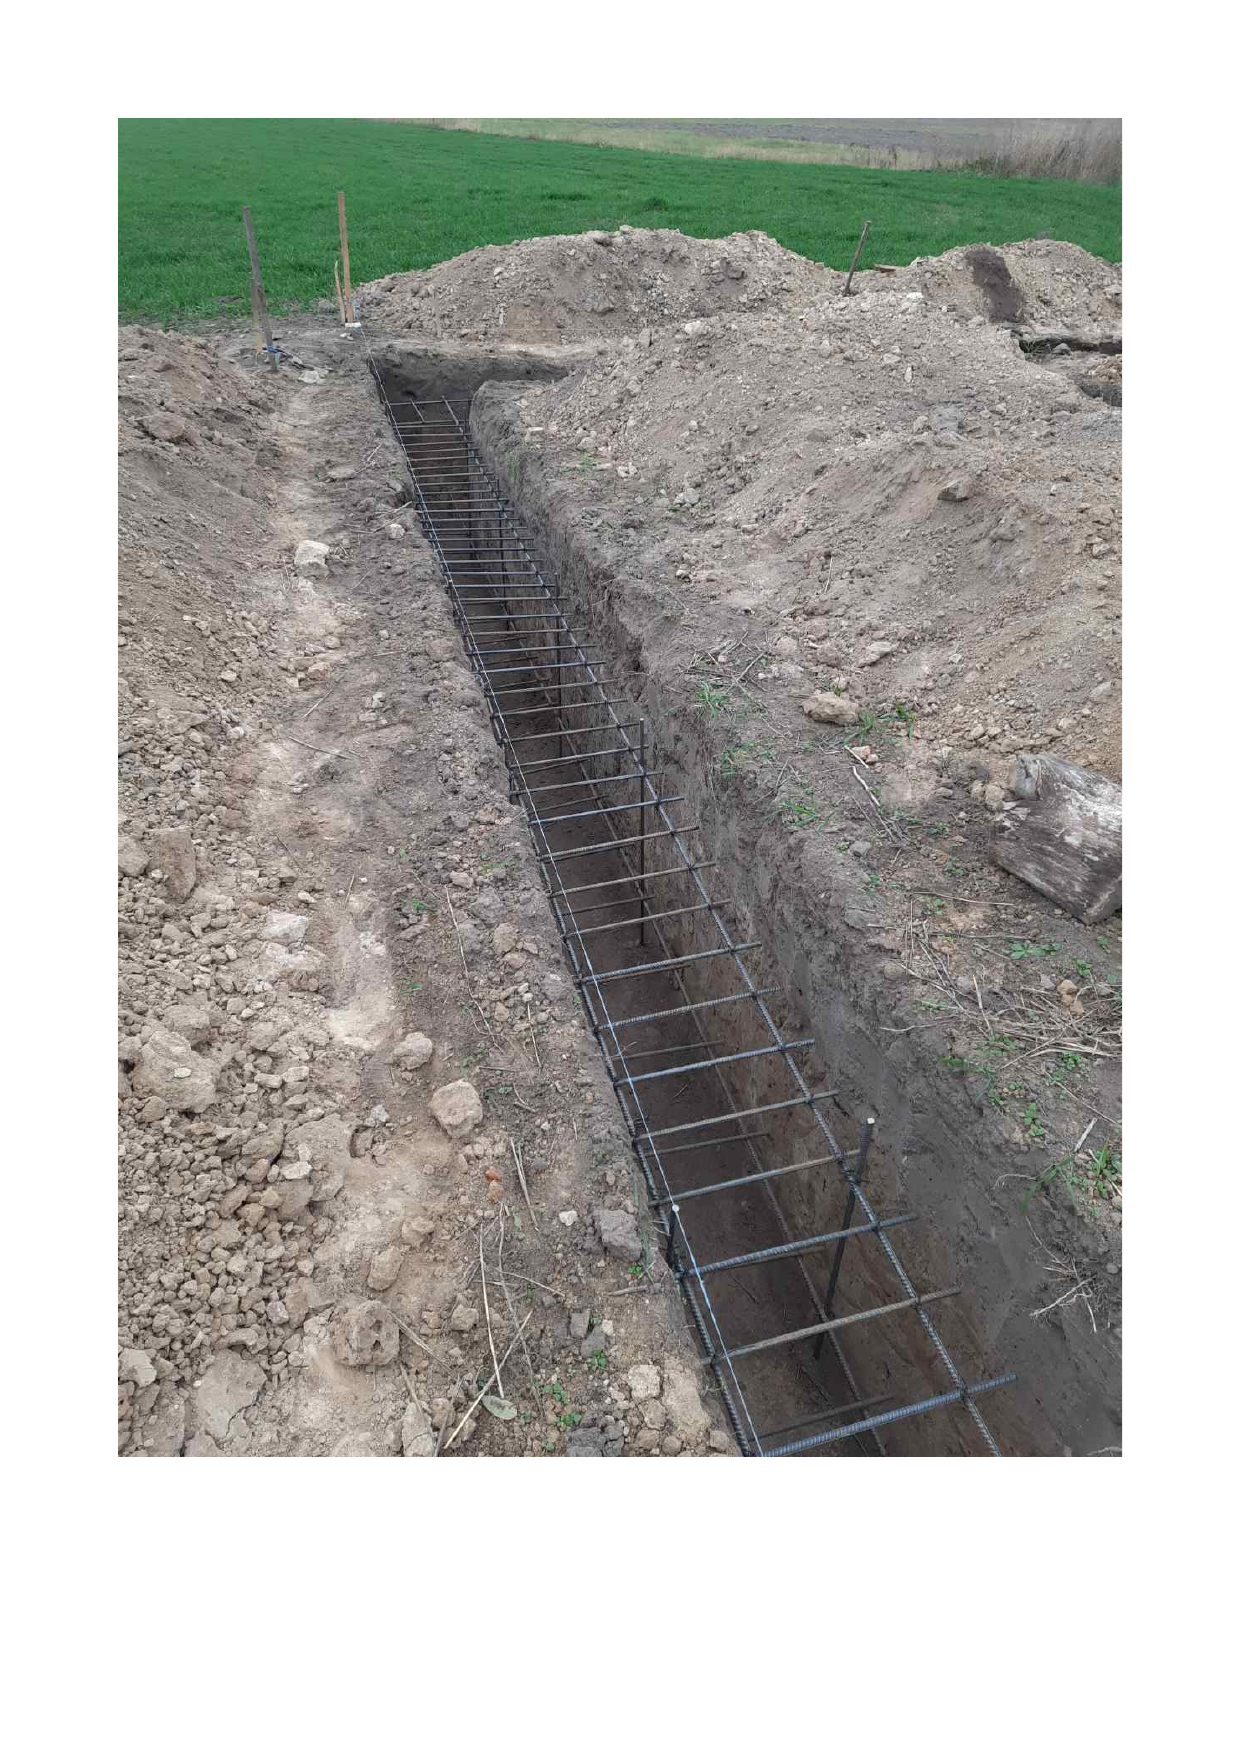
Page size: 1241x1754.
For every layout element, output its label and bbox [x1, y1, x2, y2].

picture [118, 118, 1123, 1457]
